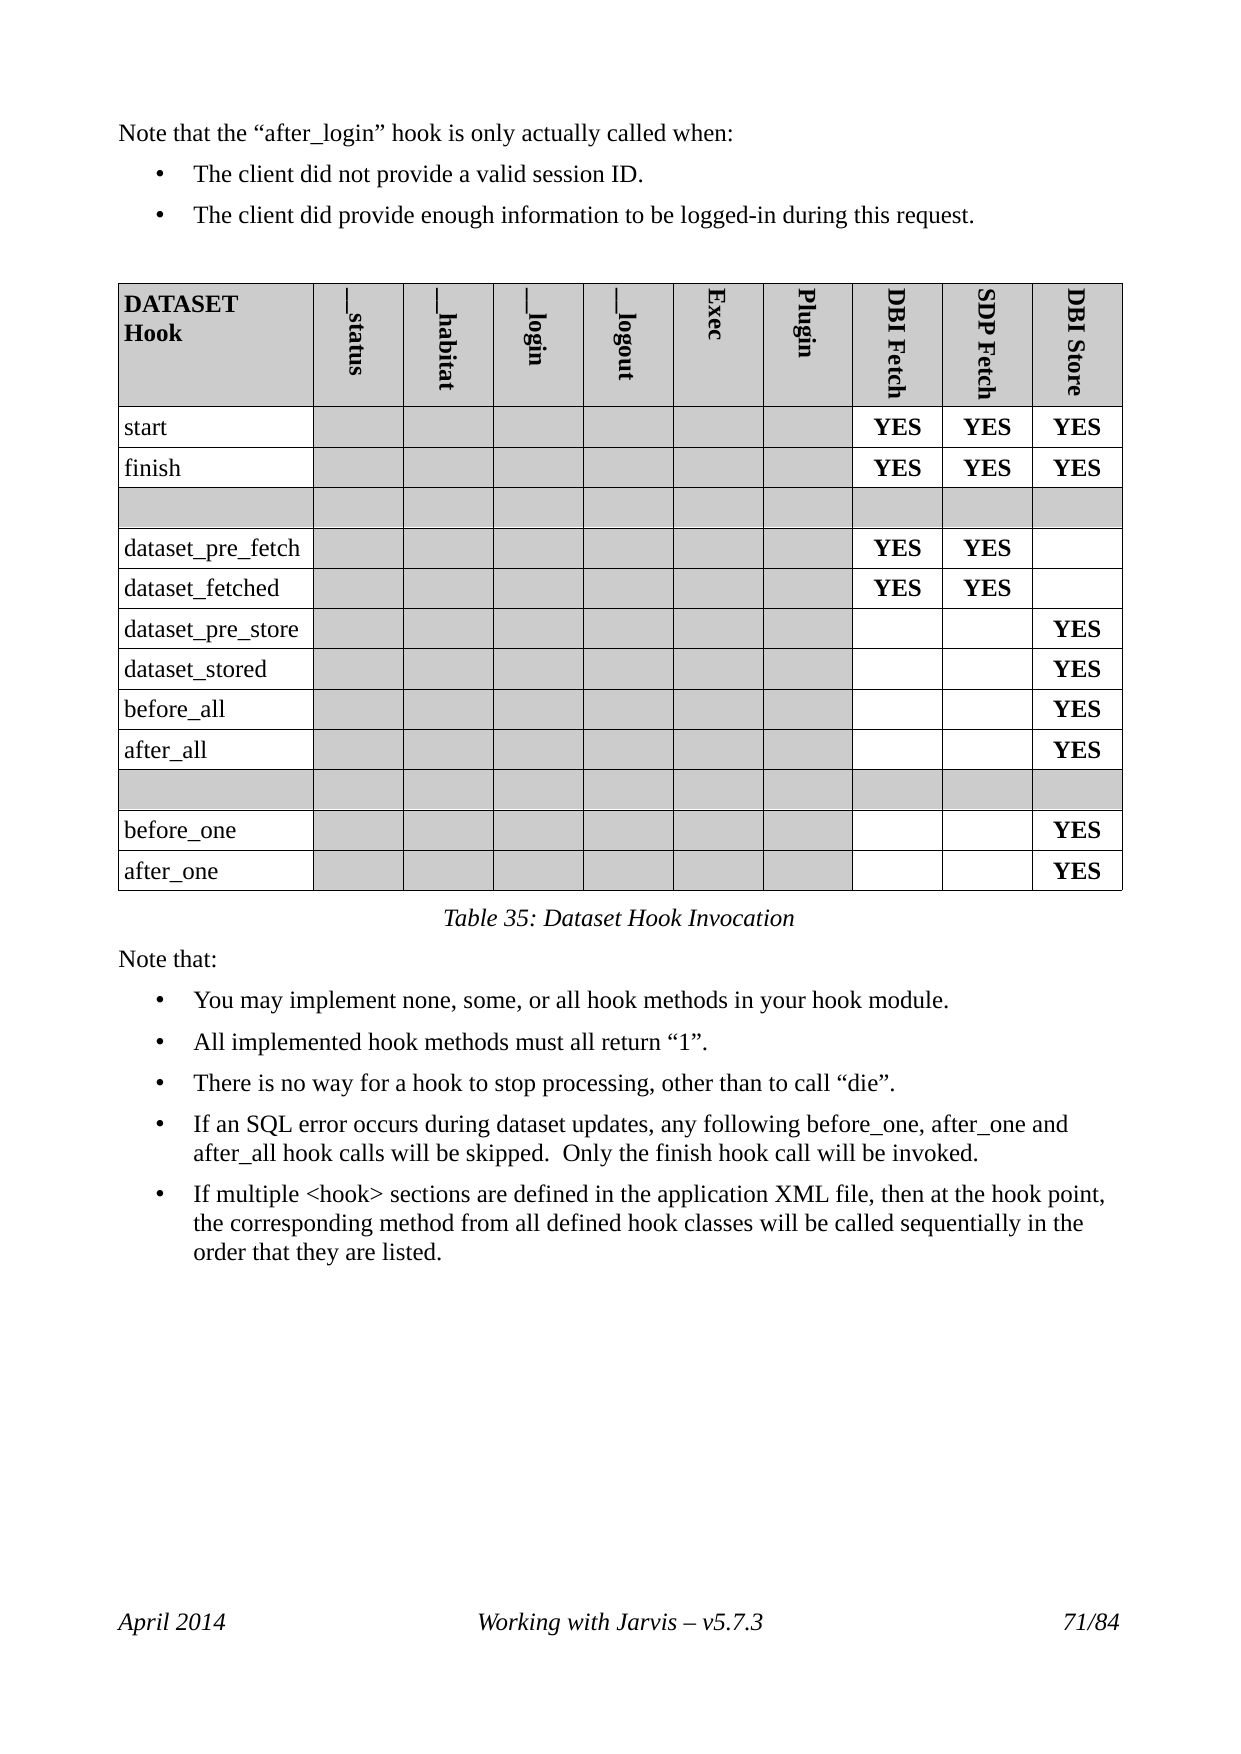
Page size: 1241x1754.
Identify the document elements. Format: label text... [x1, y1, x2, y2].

table_header __login [494, 284, 583, 406]
table_cell [674, 690, 763, 729]
table_cell YES [1033, 690, 1122, 729]
table_cell [494, 529, 583, 568]
table_cell dataset_pre_store [119, 609, 313, 648]
table_cell [494, 770, 583, 809]
list If an SQL error occurs during dataset updates, any following before_one, after_one and after_all hook calls will be skipped. Only the finish hook call will be invoked. [156, 1109, 1122, 1167]
table_cell [674, 730, 763, 769]
table_cell [853, 770, 942, 809]
table_cell [494, 811, 583, 850]
table_cell [314, 851, 403, 890]
table_cell [764, 811, 852, 850]
table_cell [494, 407, 583, 447]
table_cell [853, 488, 942, 527]
table_header Exec [674, 284, 763, 406]
table_cell YES [853, 569, 942, 608]
text Note that: [118, 944, 1122, 973]
table_cell before_one [119, 811, 313, 850]
table_cell [584, 569, 673, 608]
table_cell [764, 649, 852, 689]
table_cell [674, 851, 763, 890]
list The client did not provide a valid session ID. [156, 159, 1122, 188]
table_cell [764, 770, 852, 809]
table_cell [404, 811, 493, 850]
table_cell [764, 851, 852, 890]
table_cell [494, 488, 583, 527]
table_cell YES [853, 448, 942, 487]
table_cell [764, 448, 852, 487]
table_cell [314, 649, 403, 689]
table_cell [1033, 770, 1122, 809]
table_cell [764, 569, 852, 608]
table_cell [943, 649, 1032, 689]
table_cell YES [943, 448, 1032, 487]
table_cell YES [853, 529, 942, 568]
table_cell dataset_fetched [119, 569, 313, 608]
table_cell [584, 448, 673, 487]
table_cell [584, 529, 673, 568]
table_cell [674, 529, 763, 568]
table_cell [404, 690, 493, 729]
table_cell [314, 811, 403, 850]
table_cell before_all [119, 690, 313, 729]
table_cell [853, 730, 942, 769]
text Table 35: Dataset Hook Invocation [118, 903, 1122, 932]
table_cell [943, 811, 1032, 850]
table_cell YES [1033, 811, 1122, 850]
table_cell [314, 690, 403, 729]
table_cell [314, 407, 403, 447]
table_cell [764, 529, 852, 568]
table_cell [584, 770, 673, 809]
table_cell [584, 407, 673, 447]
table_cell [674, 770, 763, 809]
table_cell [584, 488, 673, 527]
table_cell [314, 448, 403, 487]
table_cell [584, 851, 673, 890]
table_cell [404, 770, 493, 809]
list There is no way for a hook to stop processing, other than to call “die”. [156, 1068, 1122, 1097]
table_cell after_one [119, 851, 313, 890]
table_cell [674, 488, 763, 527]
table_cell [404, 488, 493, 527]
table_cell [853, 690, 942, 729]
list If multiple <hook> sections are defined in the application XML file, then at the hook point, the corresponding method from all defined hook classes will be called sequentially in the order that they are listed. [156, 1179, 1122, 1265]
table_cell [314, 529, 403, 568]
table_cell [119, 488, 313, 527]
table_cell [853, 609, 942, 648]
table_cell [404, 649, 493, 689]
table_cell [943, 851, 1032, 890]
table_cell YES [1033, 448, 1122, 487]
table_cell after_all [119, 730, 313, 769]
table_header DBI Store [1033, 284, 1122, 406]
table_cell [674, 811, 763, 850]
table_cell [853, 811, 942, 850]
table_header Plugin [764, 284, 852, 406]
table_cell YES [1033, 609, 1122, 648]
text Note that the “after_login” hook is only actually called when: [118, 118, 1122, 147]
table_cell dataset_pre_fetch [119, 529, 313, 568]
table_cell [404, 730, 493, 769]
table_cell [494, 730, 583, 769]
table_cell [404, 448, 493, 487]
table_cell [584, 811, 673, 850]
table_cell YES [943, 529, 1032, 568]
table_cell [764, 690, 852, 729]
table_cell [584, 649, 673, 689]
table_cell [314, 730, 403, 769]
table_cell [674, 649, 763, 689]
table_cell [314, 488, 403, 527]
table_cell YES [943, 569, 1032, 608]
table_cell [764, 488, 852, 527]
table_cell [674, 448, 763, 487]
table_cell YES [943, 407, 1032, 447]
table_header DBI Fetch [853, 284, 942, 406]
table_cell YES [1033, 851, 1122, 890]
table_cell [494, 448, 583, 487]
table_cell [404, 407, 493, 447]
table_cell finish [119, 448, 313, 487]
table_header SDP Fetch [943, 284, 1032, 406]
table_cell [764, 407, 852, 447]
table_cell [674, 569, 763, 608]
table_cell [119, 770, 313, 809]
table_cell [494, 851, 583, 890]
table_cell [1033, 488, 1122, 527]
table_cell [1033, 529, 1122, 568]
table_cell [494, 609, 583, 648]
table_cell dataset_stored [119, 649, 313, 689]
table_cell [674, 407, 763, 447]
table_cell [404, 851, 493, 890]
table_cell YES [853, 407, 942, 447]
table_cell [853, 851, 942, 890]
table_cell [494, 569, 583, 608]
table_cell [764, 730, 852, 769]
table_cell [404, 529, 493, 568]
table_header __habitat [404, 284, 493, 406]
table_header DATASET Hook [119, 284, 313, 406]
table_header __logout [584, 284, 673, 406]
table_cell [943, 609, 1032, 648]
table_cell [943, 730, 1032, 769]
list All implemented hook methods must all return “1”. [156, 1027, 1122, 1055]
table_cell [404, 569, 493, 608]
table_header __status [314, 284, 403, 406]
table_cell YES [1033, 730, 1122, 769]
table_cell [494, 690, 583, 729]
table_cell [584, 690, 673, 729]
table_cell [764, 609, 852, 648]
table_cell [943, 690, 1032, 729]
table_cell [584, 609, 673, 648]
table_cell [314, 609, 403, 648]
table_cell [674, 609, 763, 648]
table_cell [404, 609, 493, 648]
table_cell [943, 770, 1032, 809]
table_cell start [119, 407, 313, 447]
table_cell YES [1033, 649, 1122, 689]
list You may implement none, some, or all hook methods in your hook module. [156, 985, 1122, 1014]
table_cell [584, 730, 673, 769]
table_cell [1033, 569, 1122, 608]
table_cell [314, 770, 403, 809]
table_cell [494, 649, 583, 689]
table_cell [314, 569, 403, 608]
table_cell YES [1033, 407, 1122, 447]
table_cell [853, 649, 942, 689]
table_cell [943, 488, 1032, 527]
list The client did provide enough information to be logged-in during this request. [156, 201, 1122, 229]
